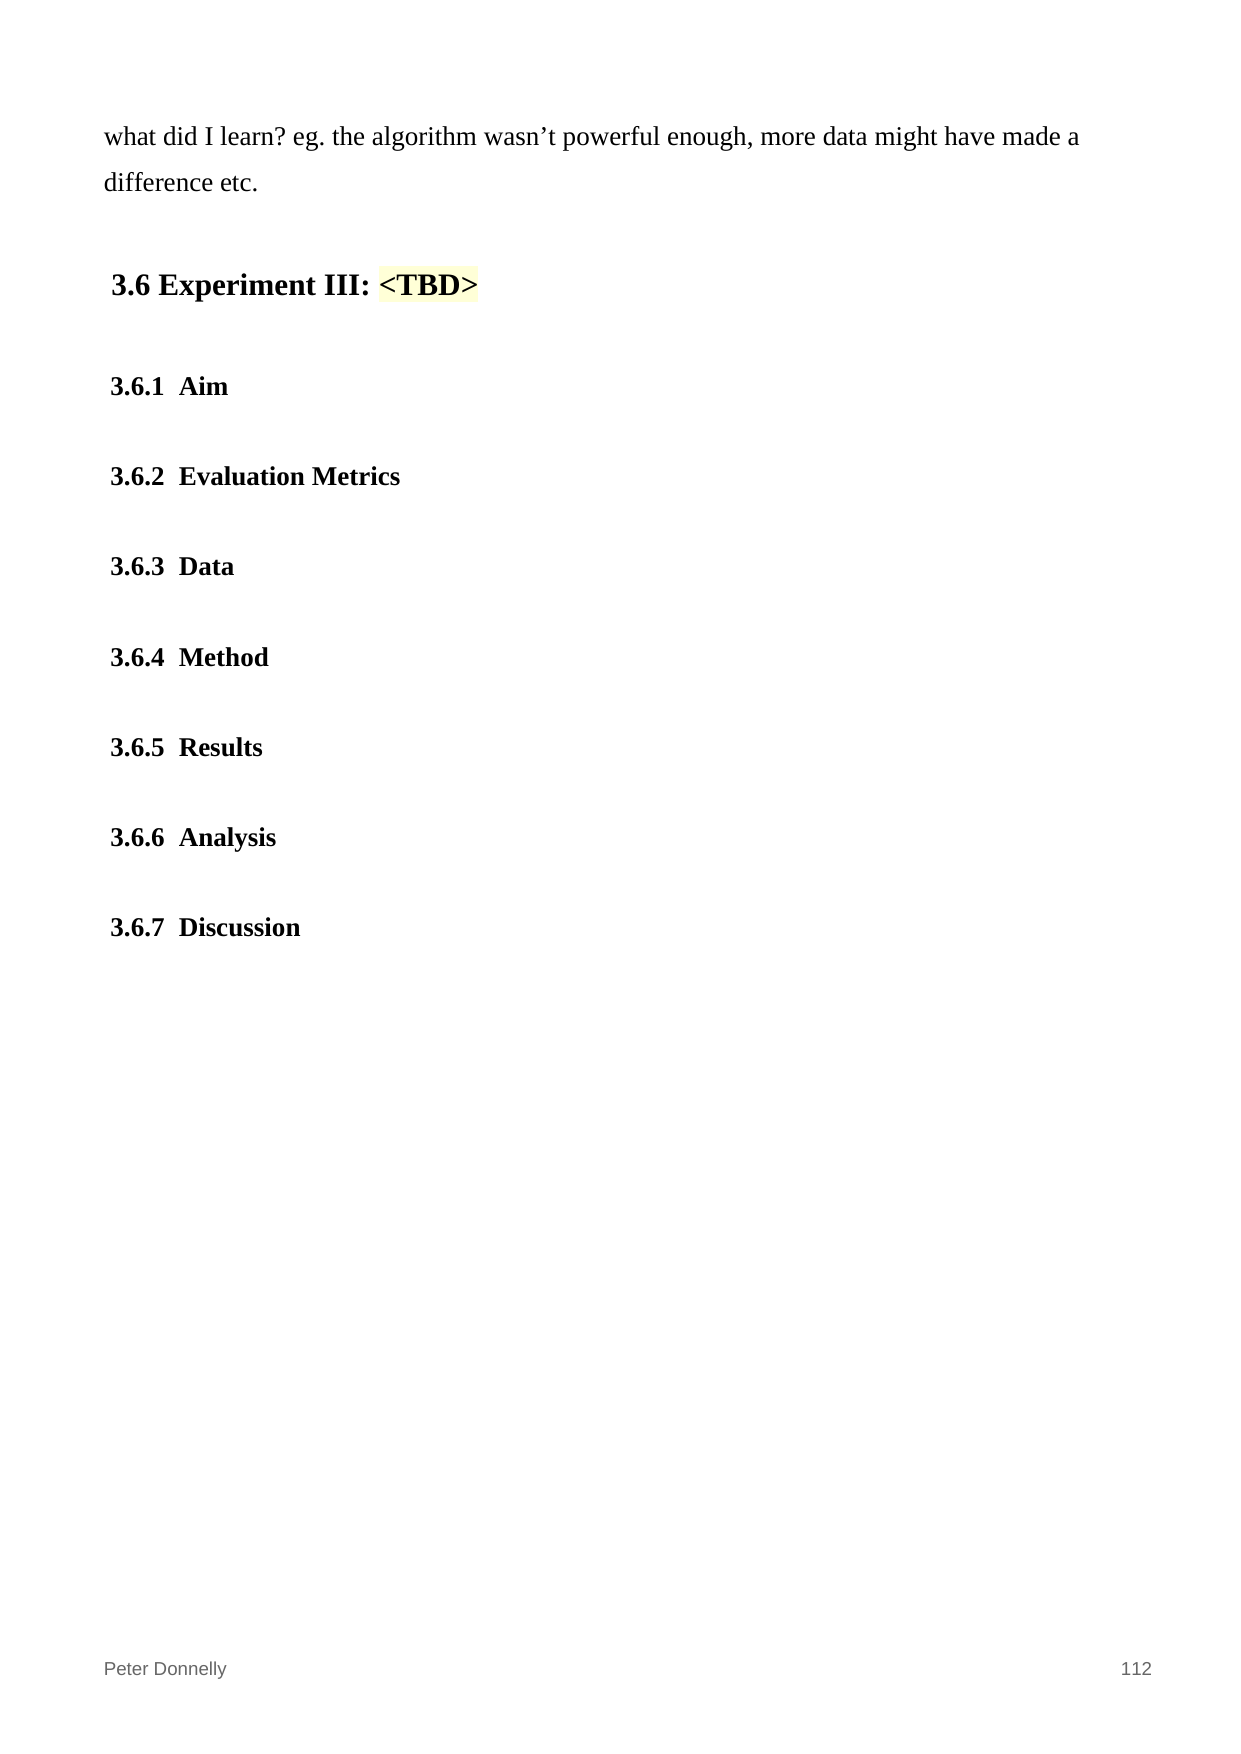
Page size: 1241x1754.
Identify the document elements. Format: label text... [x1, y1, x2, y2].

subtitle Experiment III: <TBD> [103, 266, 1146, 302]
text what did I learn? eg. the algorithm wasn’t powerful enough, more data might have made a difference etc. [103, 120, 1146, 198]
subtitle Aim [103, 370, 1146, 401]
subtitle Evaluation Metrics [103, 460, 1146, 491]
subtitle Method [103, 641, 1146, 672]
subtitle Data [103, 551, 1146, 582]
subtitle Results [103, 731, 1146, 762]
subtitle Analysis [103, 821, 1146, 852]
subtitle Discussion [103, 911, 1146, 942]
